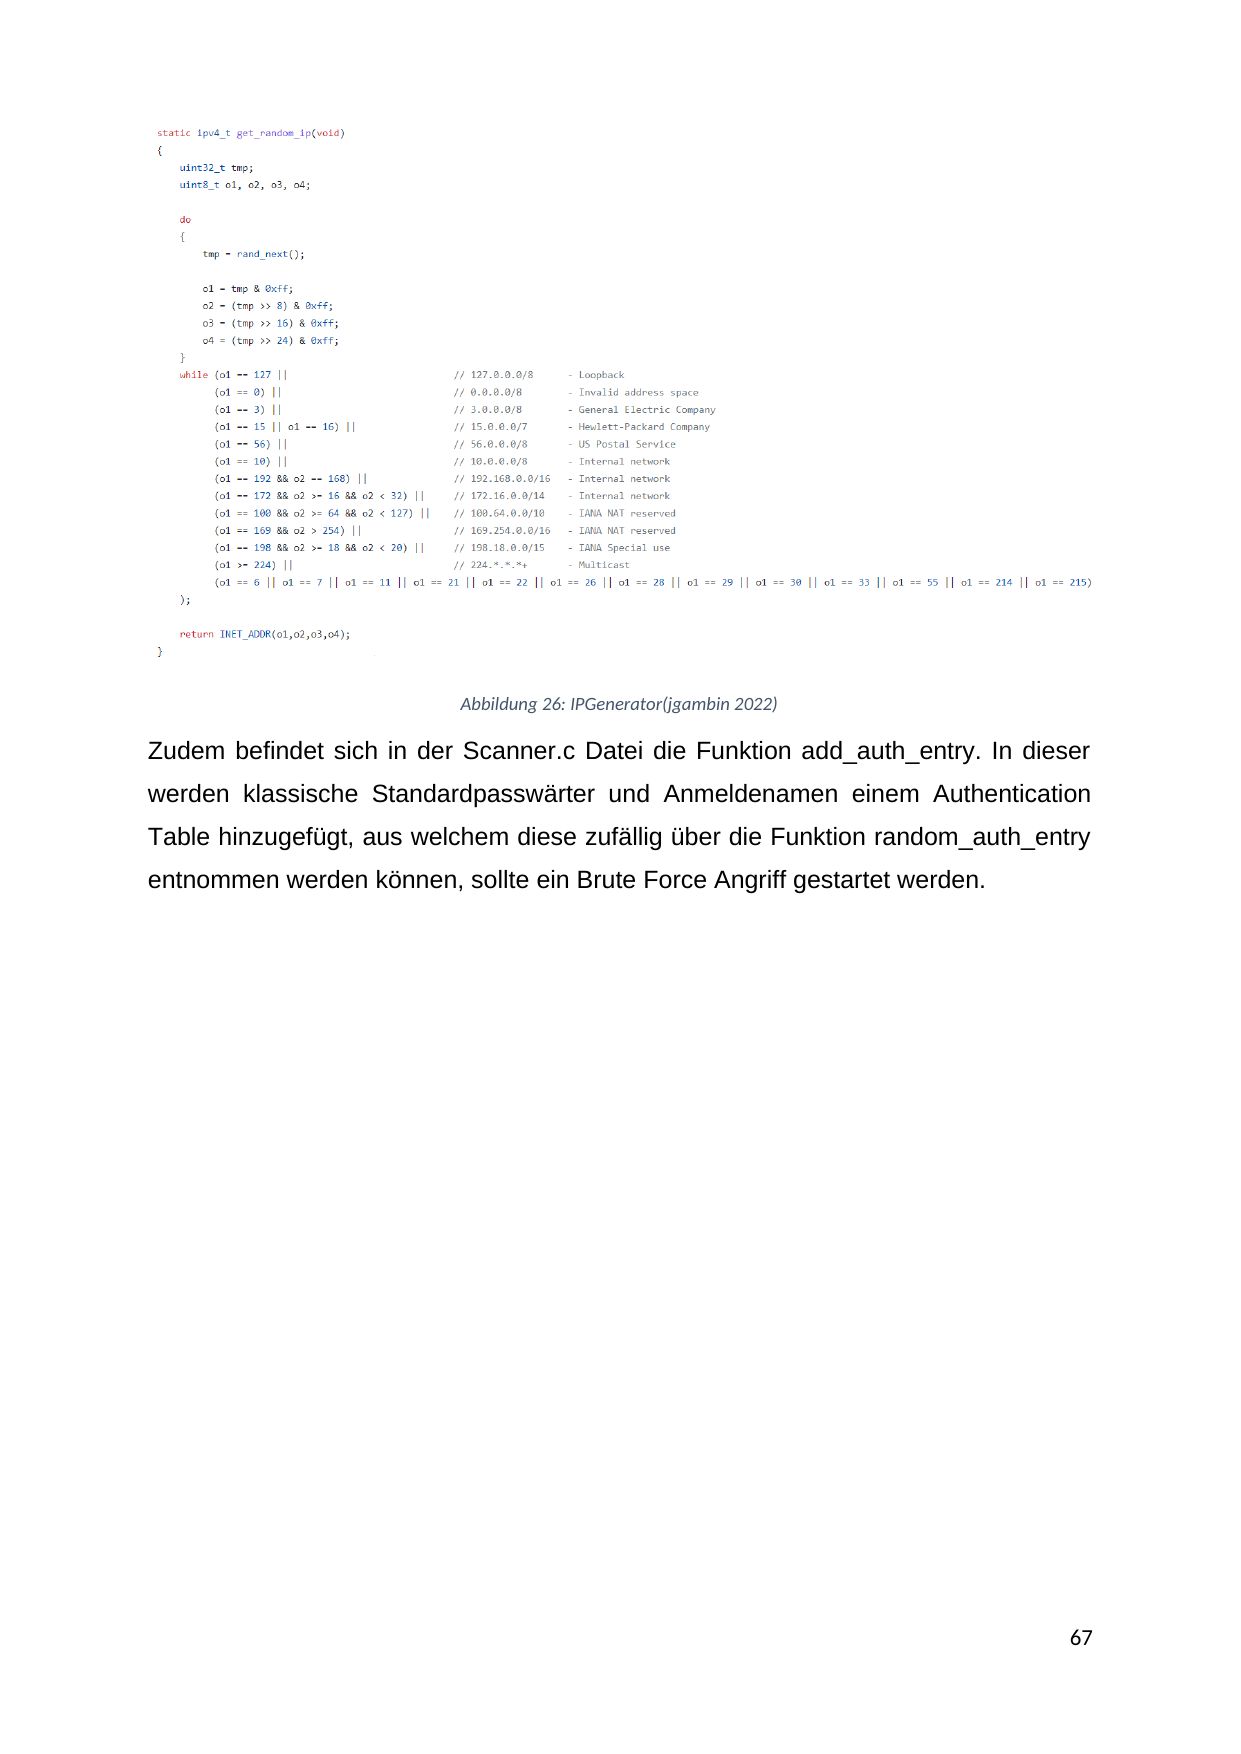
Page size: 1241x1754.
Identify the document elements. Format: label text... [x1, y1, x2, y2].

text Abbildung 26: IPGenerator(jgambin 2022) [148, 692, 1093, 715]
text Zudem befindet sich in der Scanner.c Datei die Funktion add_auth_entry. In dieser werden klassische Standardpasswärter und Anmeldenamen einem Authentication Table hinzugefügt, aus welchem diese zufällig über die Funktion random_auth_entry entnommen werden können, sollte ein Brute Force Angriff gestartet werden. [148, 736, 1093, 894]
